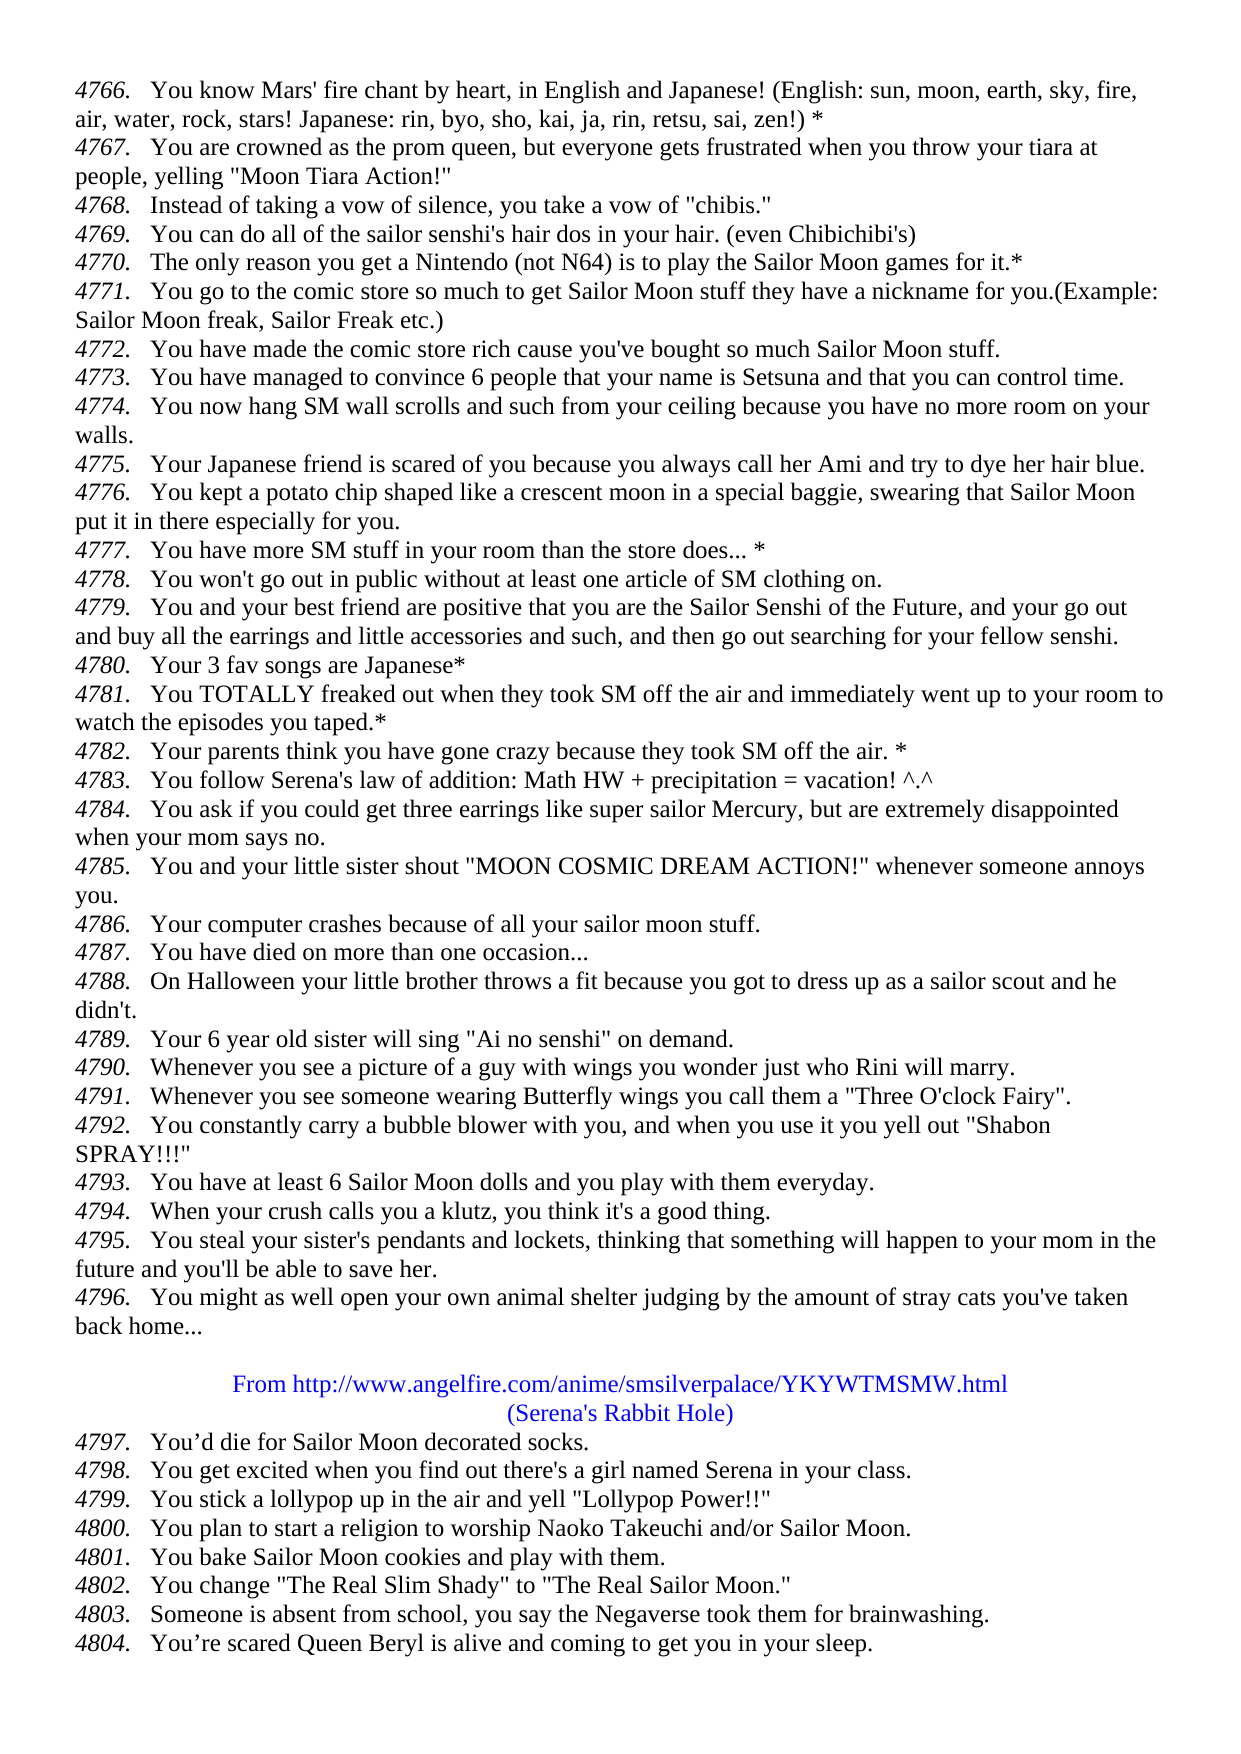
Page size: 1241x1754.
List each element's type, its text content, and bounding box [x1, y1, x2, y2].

list You bake Sailor Moon cookies and play with them. [75, 1542, 1165, 1570]
list Whenever you see a picture of a guy with wings you wonder just who Rini will marry. [75, 1052, 1165, 1081]
list You have at least 6 Sailor Moon dolls and you play with them everyday. [75, 1167, 1165, 1196]
list You stick a lollypop up in the air and yell "Lollypop Power!!" [75, 1484, 1165, 1513]
list You have died on more than one occasion... [75, 937, 1165, 966]
list The only reason you get a Nintendo (not N64) is to play the Sailor Moon games for it.* [75, 247, 1165, 276]
list You kept a potato chip shaped like a crescent moon in a special baggie, swearing that Sailor Moon put it in there especially for you. [75, 477, 1165, 535]
list You follow Serena's law of addition: Math HW + precipitation = vacation! ^.^ [75, 765, 1165, 794]
list You have managed to convince 6 people that your name is Setsuna and that you can control time. [75, 362, 1165, 391]
list On Halloween your little brother throws a fit because you got to dress up as a sailor scout and he didn't. [75, 966, 1165, 1024]
list You plan to start a religion to worship Naoko Takeuchi and/or Sailor Moon. [75, 1513, 1165, 1542]
list You have made the comic store rich cause you've bought so much Sailor Moon stuff. [75, 334, 1165, 362]
list You ask if you could get three earrings like super sailor Mercury, but are extremely disappointed when your mom says no. [75, 794, 1165, 851]
list You get excited when you find out there's a girl named Serena in your class. [75, 1455, 1165, 1484]
list Instead of taking a vow of silence, you take a vow of "chibis." [75, 190, 1165, 219]
list Whenever you see someone wearing Butterfly wings you call them a "Three O'clock Fairy". [75, 1081, 1165, 1110]
list Your computer crashes because of all your sailor moon stuff. [75, 909, 1165, 937]
list Someone is absent from school, you say the Negaverse took them for brainwashing. [75, 1599, 1165, 1628]
list You’re scared Queen Beryl is alive and coming to get you in your sleep. [75, 1628, 1165, 1657]
list You go to the comic store so much to get Sailor Moon stuff they have a nickname for you.(Example: Sailor Moon freak, Sailor Freak etc.) [75, 276, 1165, 334]
list You know Mars' fire chant by heart, in English and Japanese! (English: sun, moon, earth, sky, fire, air, water, rock, stars! Japanese: rin, byo, sho, kai, ja, rin, retsu, sai, zen!) * [75, 75, 1165, 132]
list You might as well open your own animal shelter judging by the amount of stray cats you've taken back home... [75, 1282, 1165, 1340]
list You constantly carry a bubble blower with you, and when you use it you yell out "Shabon SPRAY!!!" [75, 1110, 1165, 1167]
text From http://www.angelfire.com/anime/smsilverpalace/YKYWTMSMW.html [75, 1369, 1165, 1398]
list You have more SM stuff in your room than the store does... * [75, 535, 1165, 564]
list Your 3 fav songs are Japanese* [75, 650, 1165, 679]
list You can do all of the sailor senshi's hair dos in your hair. (even Chibichibi's) [75, 219, 1165, 247]
list You are crowned as the prom queen, but everyone gets frustrated when you throw your tiara at people, yelling "Moon Tiara Action!" [75, 132, 1165, 190]
list Your Japanese friend is scared of you because you always call her Ami and try to dye her hair blue. [75, 449, 1165, 477]
list You won't go out in public without at least one article of SM clothing on. [75, 564, 1165, 592]
list You’d die for Sailor Moon decorated socks. [75, 1427, 1165, 1455]
list When your crush calls you a klutz, you think it's a good thing. [75, 1196, 1165, 1225]
list You and your best friend are positive that you are the Sailor Senshi of the Future, and your go out and buy all the earrings and little accessories and such, and then go out searching for your fellow senshi. [75, 592, 1165, 650]
list You TOTALLY freaked out when they took SM off the air and immediately went up to your room to watch the episodes you taped.* [75, 679, 1165, 736]
text (Serena's Rabbit Hole) [75, 1398, 1165, 1427]
list You steal your sister's pendants and lockets, thinking that something will happen to your mom in the future and you'll be able to save her. [75, 1225, 1165, 1282]
list Your parents think you have gone crazy because they took SM off the air. * [75, 736, 1165, 765]
list You and your little sister shout "MOON COSMIC DREAM ACTION!" whenever someone annoys you. [75, 851, 1165, 909]
list You now hang SM wall scrolls and such from your ceiling because you have no more room on your walls. [75, 391, 1165, 449]
list Your 6 year old sister will sing "Ai no senshi" on demand. [75, 1024, 1165, 1052]
list You change "The Real Slim Shady" to "The Real Sailor Moon." [75, 1570, 1165, 1599]
